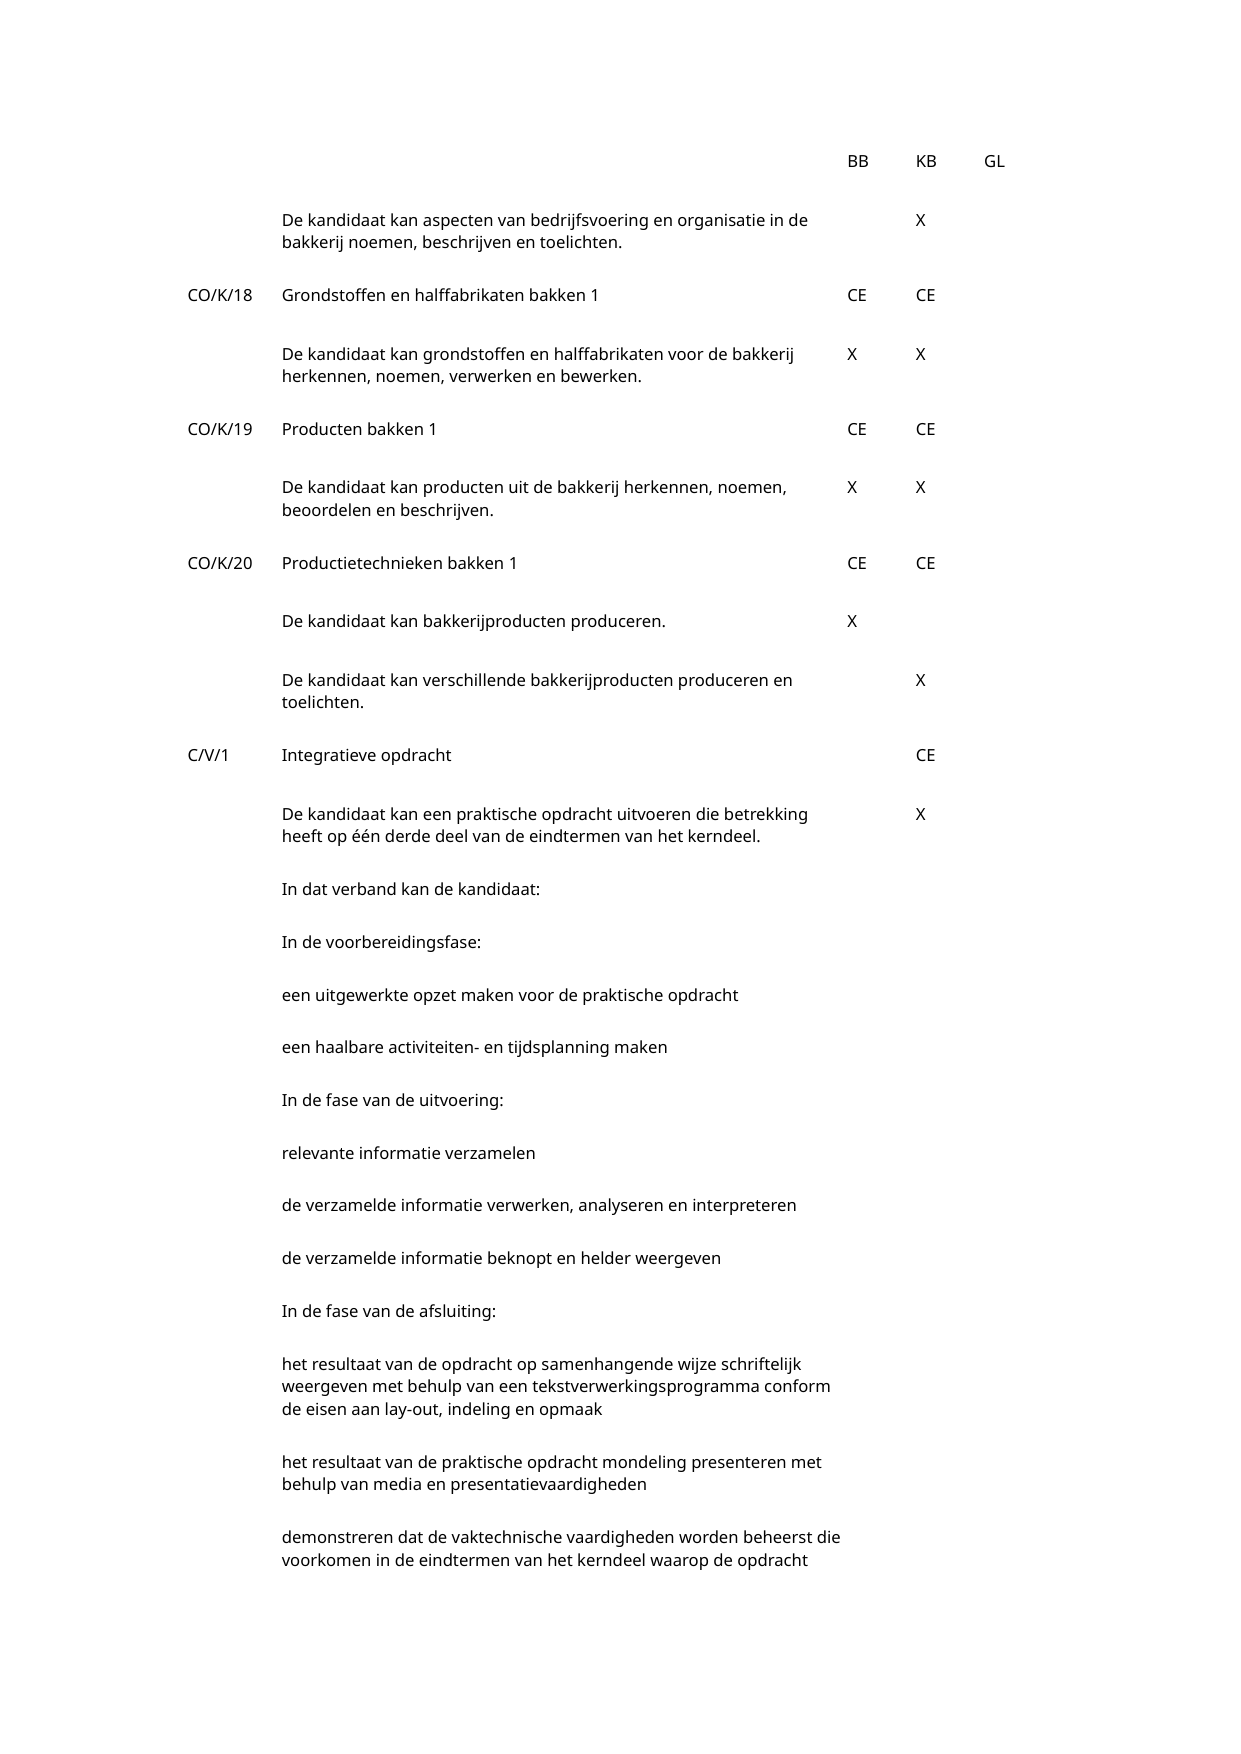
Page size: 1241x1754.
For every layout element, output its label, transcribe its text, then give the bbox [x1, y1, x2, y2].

table_header [282, 150, 847, 208]
table_cell [916, 1089, 984, 1526]
table_cell [847, 802, 916, 1088]
table_cell De kandidaat kan bakkerijproducten produceren. [282, 610, 847, 668]
table_cell De kandidaat kan aspecten van bedrijfsvoering en organisatie in de bakkerij noemen, beschrijven en toelichten. [282, 209, 847, 284]
table_cell [984, 610, 1053, 668]
table_cell [188, 802, 282, 1088]
table_cell [847, 209, 916, 284]
table_cell [188, 610, 282, 668]
table_cell CO/K/19 [188, 418, 282, 476]
table_header BB [847, 150, 916, 208]
table_cell X [916, 209, 984, 284]
table_cell [847, 1089, 916, 1526]
table_cell Productietechnieken bakken 1 [282, 552, 847, 610]
table_cell De kandidaat kan een praktische opdracht uitvoeren die betrekking heeft op één derde deel van de eindtermen van het kerndeel. In dat verband kan de kandidaat: In de voorbereidingsfase: een uitgewerkte opzet maken voor de praktische opdracht een haalbare activiteiten- en tijdsplanning maken [282, 802, 847, 1088]
table_cell De kandidaat kan verschillende bakkerijproducten produceren en toelichten. [282, 669, 847, 744]
table_cell [984, 342, 1053, 418]
table_cell demonstreren dat de vaktechnische vaardigheden worden beheerst die voorkomen in de eindtermen van het kerndeel waarop de opdracht [282, 1526, 847, 1584]
table_cell CE [847, 418, 916, 476]
table_cell [847, 744, 916, 802]
table_cell [188, 342, 282, 418]
table_cell [916, 610, 984, 668]
table_cell [984, 418, 1053, 476]
table_cell CE [847, 284, 916, 342]
table_cell X [916, 669, 984, 744]
table_cell [188, 476, 282, 552]
table_cell Producten bakken 1 [282, 418, 847, 476]
table_cell De kandidaat kan grondstoffen en halffabrikaten voor de bakkerij herkennen, noemen, verwerken en bewerken. [282, 342, 847, 418]
table_cell X [916, 342, 984, 418]
table_header GL [984, 150, 1053, 208]
table_cell CE [916, 744, 984, 802]
table_cell [984, 1526, 1053, 1584]
table_header KB [916, 150, 984, 208]
table_cell [984, 552, 1053, 610]
table_cell [984, 476, 1053, 552]
table_cell CE [847, 552, 916, 610]
table_cell CE [916, 552, 984, 610]
table_cell Grondstoffen en halffabrikaten bakken 1 [282, 284, 847, 342]
table_cell [984, 802, 1053, 1088]
table_cell X [847, 342, 916, 418]
table_cell X [847, 610, 916, 668]
table_cell [188, 669, 282, 744]
table_cell De kandidaat kan producten uit de bakkerij herkennen, noemen, beoordelen en beschrijven. [282, 476, 847, 552]
table_cell [916, 1526, 984, 1584]
table_cell [984, 669, 1053, 744]
table_cell [984, 744, 1053, 802]
table_header [188, 150, 282, 208]
table_cell [847, 1526, 916, 1584]
table_cell CE [916, 418, 984, 476]
table_cell In de fase van de uitvoering: relevante informatie verzamelen de verzamelde informatie verwerken, analyseren en interpreteren de verzamelde informatie beknopt en helder weergeven In de fase van de afsluiting: het resultaat van de opdracht op samenhangende wijze schriftelijk weergeven met behulp van een tekstverwerkingsprogramma conform de eisen aan lay-out, indeling en opmaak het resultaat van de praktische opdracht mondeling presenteren met behulp van media en presentatievaardigheden [282, 1089, 847, 1526]
table_cell [984, 1089, 1053, 1526]
table_cell X [916, 802, 984, 1088]
table_cell [847, 669, 916, 744]
table_cell CE [916, 284, 984, 342]
table_cell [188, 209, 282, 284]
table_cell CO/K/18 [188, 284, 282, 342]
table_cell X [847, 476, 916, 552]
table_cell [188, 1089, 282, 1526]
table_cell [984, 209, 1053, 284]
table_cell [188, 1526, 282, 1584]
table_cell X [916, 476, 984, 552]
table_cell [984, 284, 1053, 342]
table_cell CO/K/20 [188, 552, 282, 610]
table_cell C/V/1 [188, 744, 282, 802]
table_cell Integratieve opdracht [282, 744, 847, 802]
